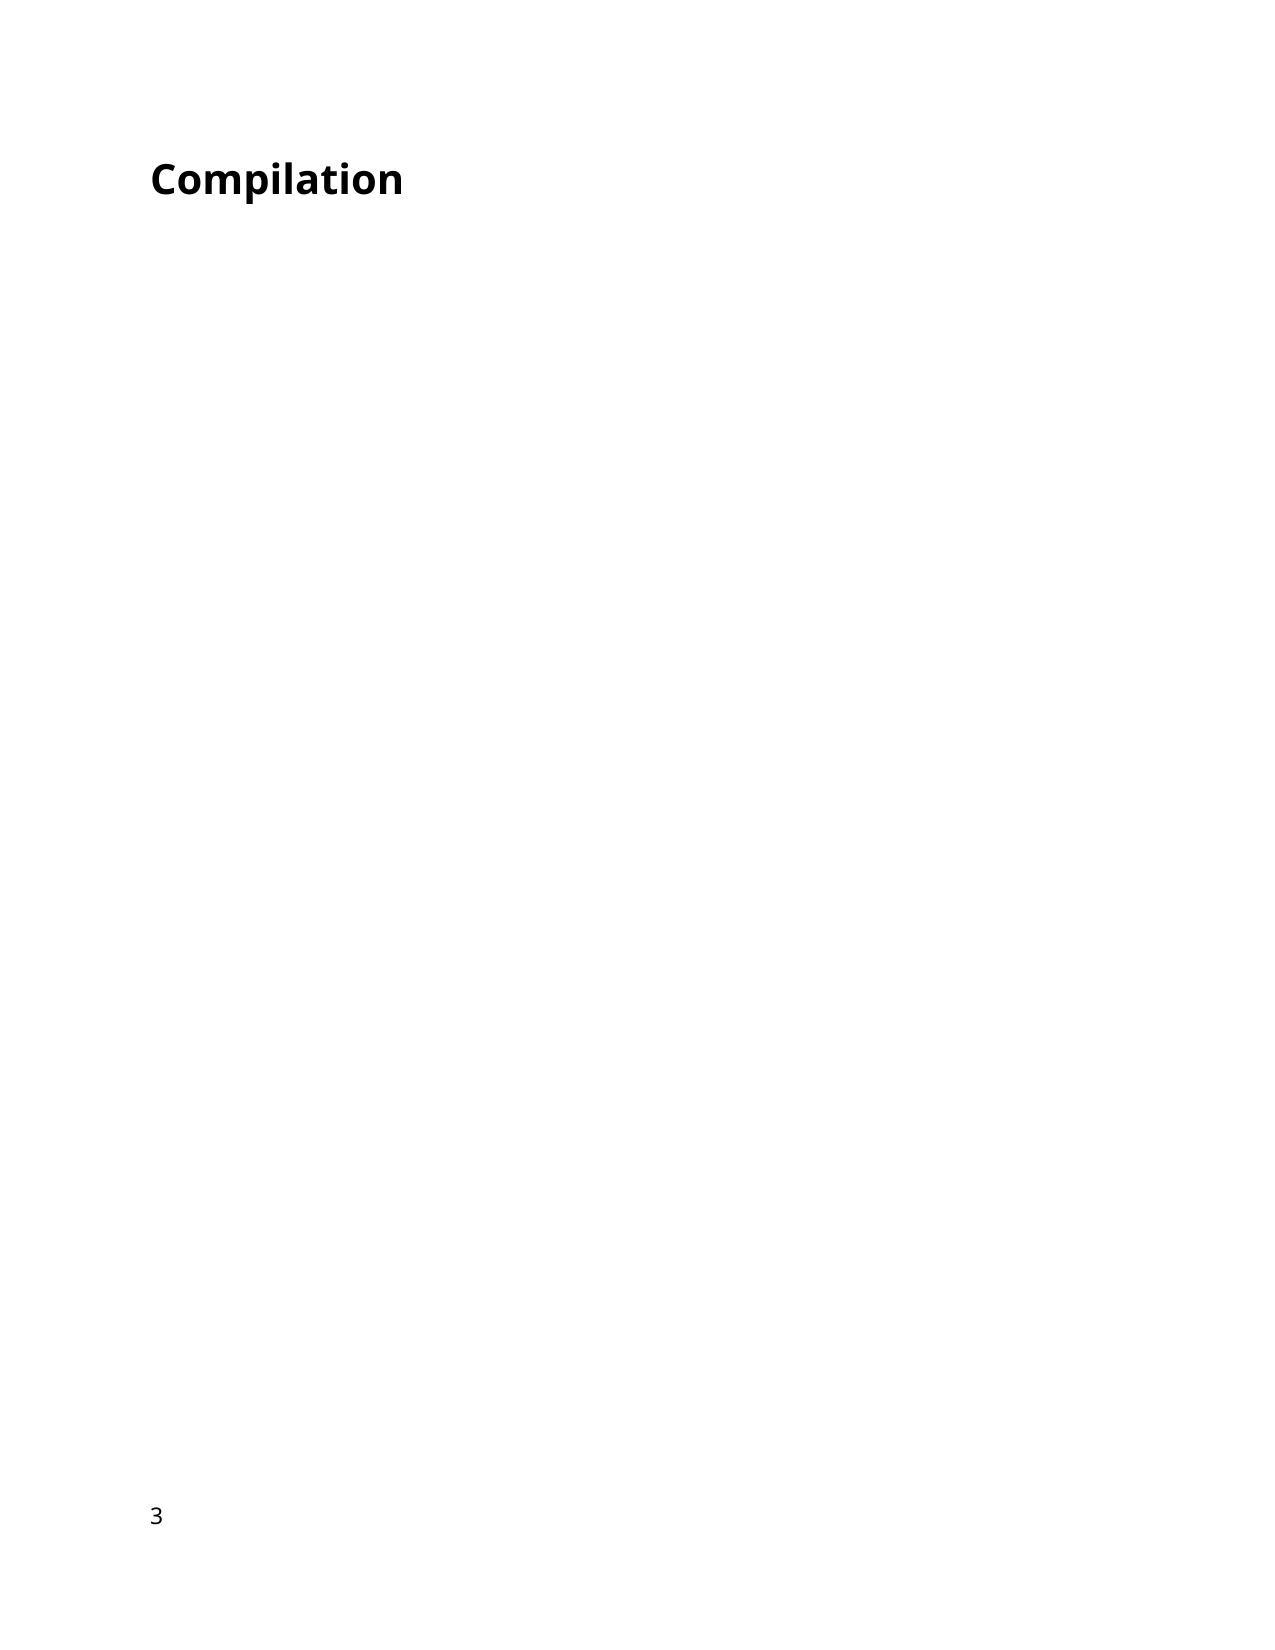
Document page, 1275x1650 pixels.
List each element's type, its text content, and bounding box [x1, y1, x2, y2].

subtitle Compilation [150, 150, 1125, 207]
